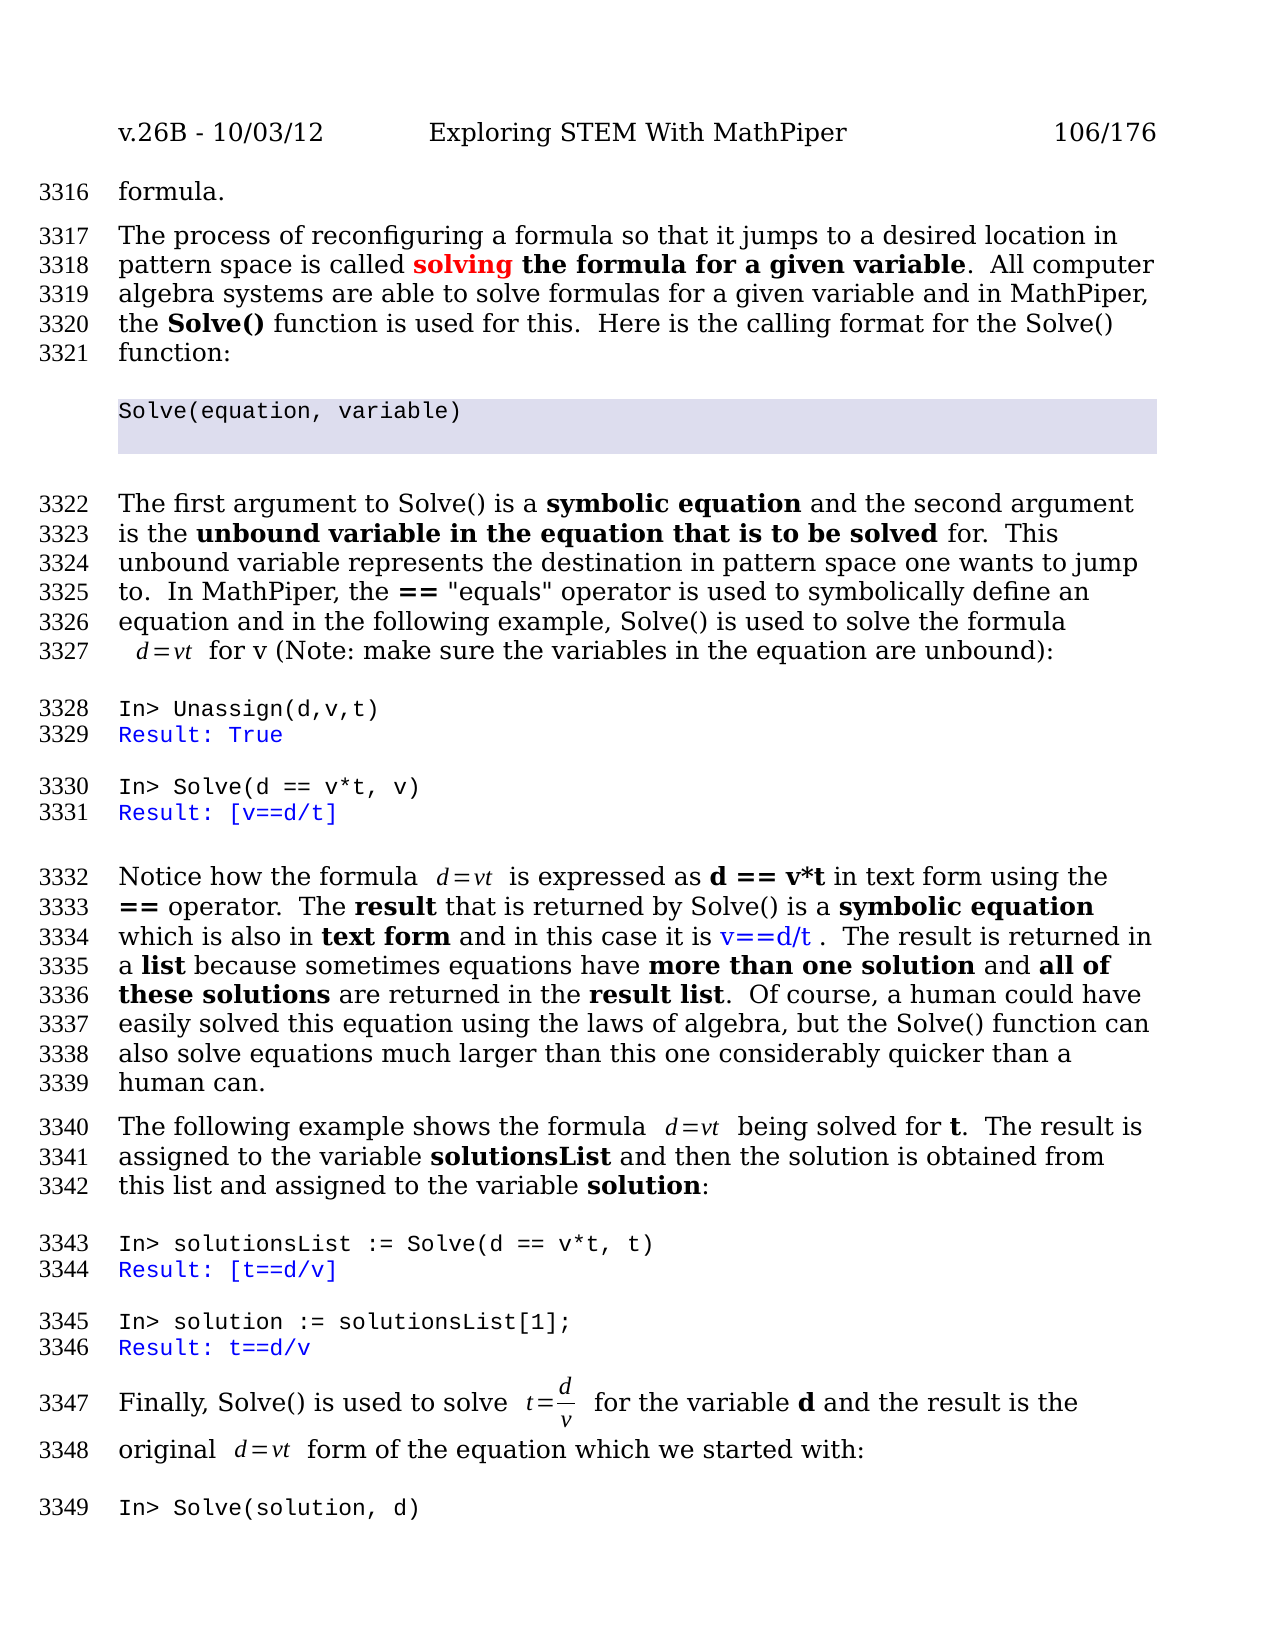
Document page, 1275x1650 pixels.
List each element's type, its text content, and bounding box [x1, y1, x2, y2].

text In> solutionsList := Solve(d == v*t, t) [118, 1233, 1157, 1258]
text Result: [v==d/t] [118, 801, 1157, 827]
text In> Solve(d == v*t, v) [118, 776, 1157, 801]
text Result: [t==d/v] [118, 1258, 1157, 1284]
text formula. [118, 177, 1157, 206]
text Notice how the formulais expressed as d == v*t in text form using the == operator. The result that is returned by Solve() is a symbolic equation which is also in text form and in this case it is v==d/t . The result is returned in a list because sometimes equations have more than one solution and all of these solutions are returned in the result list. Of course, a human could have easily solved this equation using the laws of algebra, but the Solve() function can also solve equations much larger than this one considerably quicker than a human can. [118, 862, 1157, 1097]
text In> Solve(solution, d) [118, 1496, 1157, 1522]
text In> Unassign(d,v,t) [118, 698, 1157, 724]
text Result: True [118, 724, 1157, 749]
table_header Solve(equation, variable) [118, 399, 1157, 454]
text The first argument to Solve() is a symbolic equation and the second argument is the unbound variable in the equation that is to be solved for. This unbound variable represents the destination in pattern space one wants to jump to. In MathPiper, the == "equals" operator is used to symbolically define an equation and in the following example, Solve() is used to solve the formulafor v (Note: make sure the variables in the equation are unbound): [118, 489, 1157, 666]
text Result: t==d/v [118, 1336, 1157, 1362]
text In> solution := solutionsList[1]; [118, 1310, 1157, 1336]
text Finally, Solve() is used to solvefor the variable d and the result is the originalform of the equation which we started with: [118, 1371, 1157, 1464]
text The following example shows the formulabeing solved for t. The result is assigned to the variable solutionsList and then the solution is obtained from this list and assigned to the variable solution: [118, 1112, 1157, 1201]
text The process of reconfiguring a formula so that it jumps to a desired location in pattern space is called solving the formula for a given variable. All computer algebra systems are able to solve formulas for a given variable and in MathPiper, the Solve() function is used for this. Here is the calling format for the Solve() function: [118, 221, 1157, 367]
